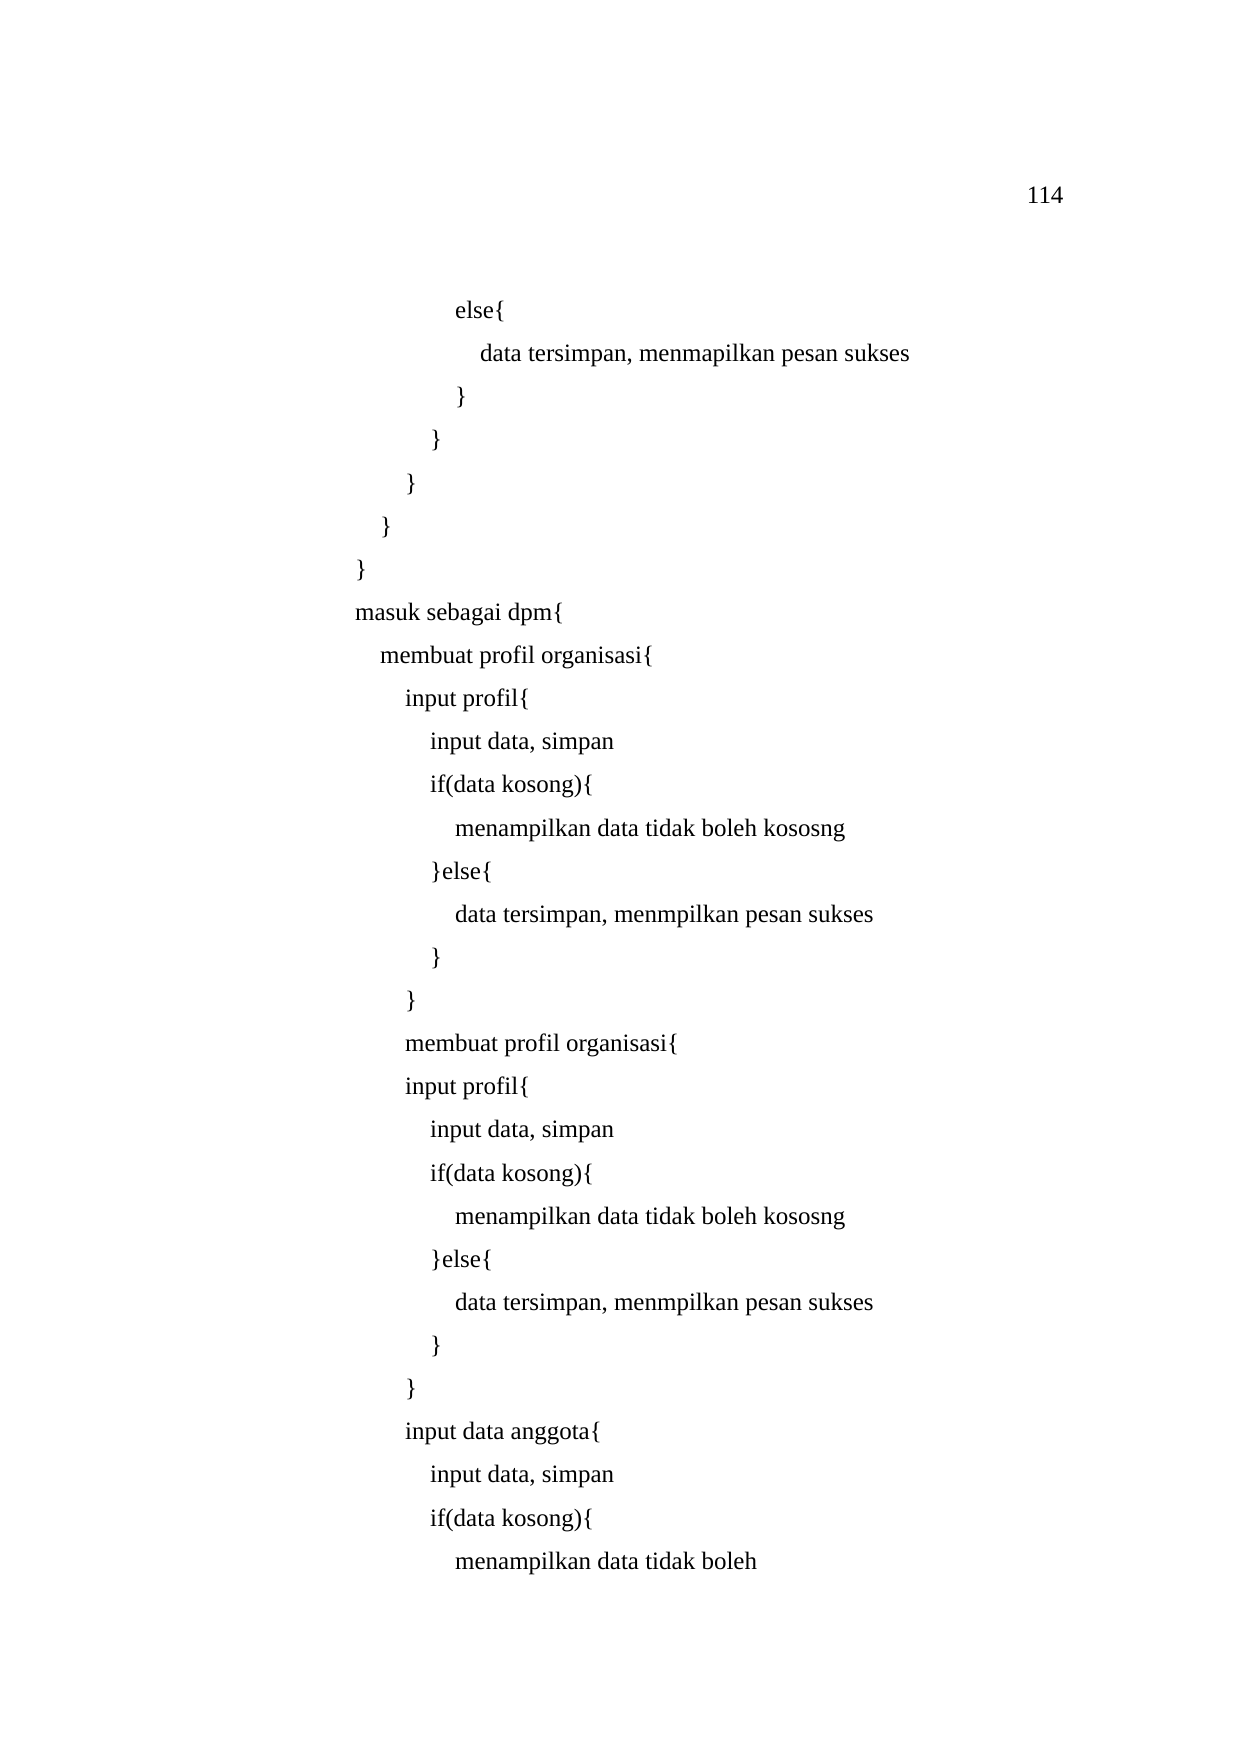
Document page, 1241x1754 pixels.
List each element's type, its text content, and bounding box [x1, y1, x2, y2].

text if(data kosong){ [330, 769, 1063, 798]
text input data, simpan [330, 1114, 1063, 1143]
text } [330, 381, 1063, 410]
text } [330, 985, 1063, 1014]
text }else{ [330, 1244, 1063, 1273]
text input profil{ [330, 1071, 1063, 1100]
text data tersimpan, menmapilkan pesan sukses [330, 338, 1063, 367]
text input data, simpan [330, 726, 1063, 755]
text } [330, 942, 1063, 971]
text if(data kosong){ [330, 1158, 1063, 1186]
text membuat profil organisasi{ [330, 1028, 1063, 1057]
text masuk sebagai dpm{ [330, 597, 1063, 626]
text } [330, 554, 1063, 583]
text membuat profil organisasi{ [330, 640, 1063, 669]
text } [330, 1373, 1063, 1402]
text } [330, 511, 1063, 539]
text menampilkan data tidak boleh [330, 1546, 1063, 1574]
text input data anggota{ [330, 1416, 1063, 1445]
text menampilkan data tidak boleh kososng [330, 813, 1063, 841]
text input data, simpan [330, 1459, 1063, 1488]
text input profil{ [330, 683, 1063, 712]
text } [330, 468, 1063, 496]
text else{ [330, 295, 1063, 324]
text } [330, 424, 1063, 453]
text data tersimpan, menmpilkan pesan sukses [330, 1287, 1063, 1316]
text }else{ [330, 856, 1063, 884]
text data tersimpan, menmpilkan pesan sukses [330, 899, 1063, 928]
text } [330, 1330, 1063, 1359]
text menampilkan data tidak boleh kososng [330, 1201, 1063, 1229]
text if(data kosong){ [330, 1503, 1063, 1531]
